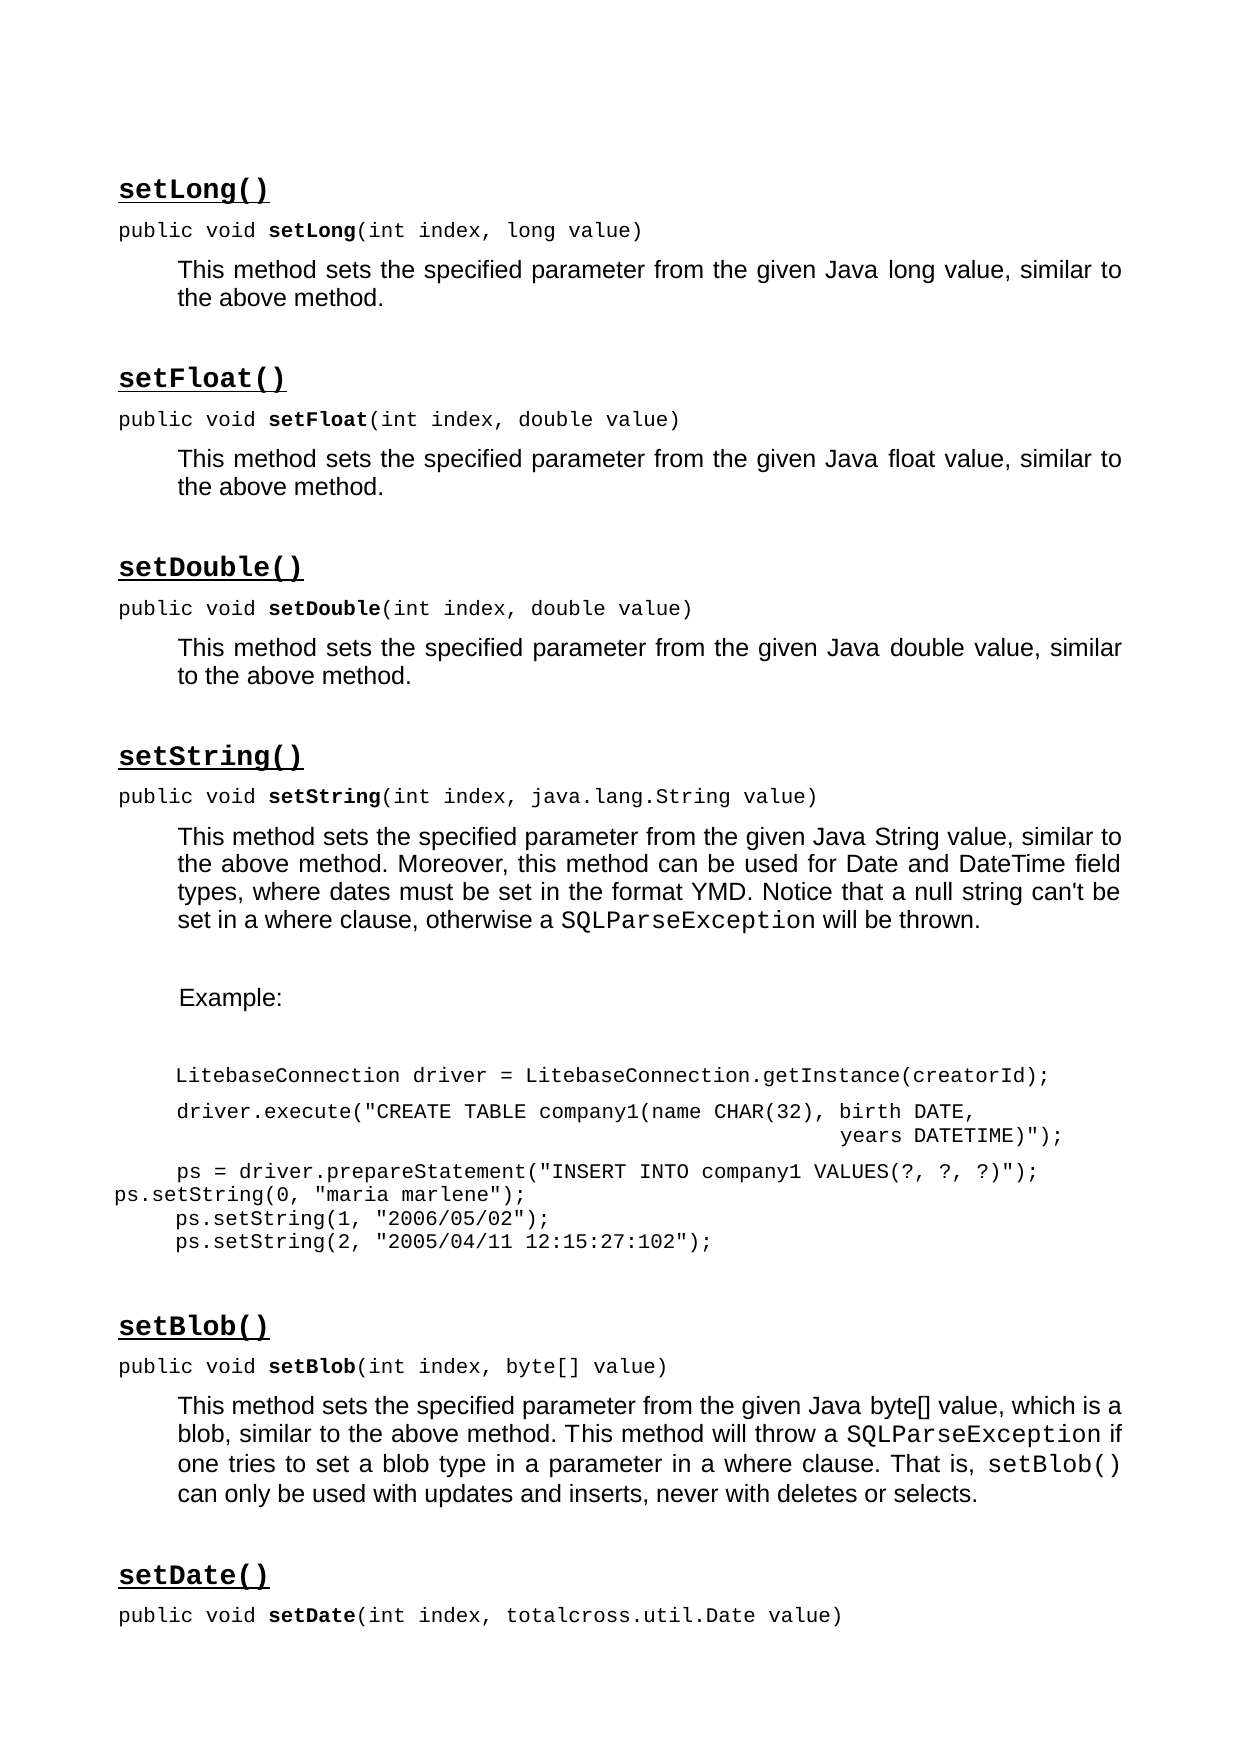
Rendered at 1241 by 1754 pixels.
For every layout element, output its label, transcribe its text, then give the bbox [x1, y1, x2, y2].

text public void setDouble(int index, double value) [118, 597, 1122, 621]
list This method sets the specified parameter from the given Java long value, similar to the above method. [177, 256, 1122, 312]
text ps = driver.prepareStatement("INSERT INTO company1 VALUES(?, ?, ?)"); ps.setString(0, "maria marlene"); ps.setString(1, "2006/05/02"); ps.setString(2, "2005/04/11 12:15:27:102"); [101, 1161, 1122, 1255]
text public void setLong(int index, long value) [118, 220, 1122, 243]
subtitle setLong() [118, 176, 1122, 207]
subtitle setString() [118, 742, 1122, 774]
text public void setBlob(int index, byte[] value) [118, 1356, 1122, 1380]
text driver.execute("CREATE TABLE company1(name CHAR(32), birth DATE, years DATETIME)"); [101, 1101, 1122, 1148]
text LitebaseConnection driver = LitebaseConnection.getInstance(creatorId); [101, 1065, 1122, 1088]
subtitle setBlob() [118, 1312, 1122, 1344]
list This method sets the specified parameter from the given Java byte[] value, which is a blob, similar to the above method. This method will throw a SQLParseException if one tries to set a blob type in a parameter in a where clause. That is, setBlob() can only be used with updates and inserts, never with deletes or selects. [177, 1392, 1122, 1508]
text public void setDate(int index, totalcross.util.Date value) [118, 1605, 1122, 1629]
list This method sets the specified parameter from the given Java String value, similar to the above method. Moreover, this method can be used for Date and DateTime field types, where dates must be set in the format YMD. Notice that a null string can't be set in a where clause, otherwise a SQLParseException will be thrown. [177, 822, 1122, 936]
subtitle setDouble() [118, 553, 1122, 585]
list This method sets the specified parameter from the given Java double value, similar to the above method. [177, 633, 1122, 689]
list This method sets the specified parameter from the given Java float value, similar to the above method. [177, 445, 1122, 501]
text public void setString(int index, java.lang.String value) [118, 786, 1122, 810]
text public void setFloat(int index, double value) [118, 409, 1122, 432]
subtitle setDate() [118, 1561, 1122, 1593]
text Example: [118, 984, 1122, 1012]
subtitle setFloat() [118, 364, 1122, 396]
